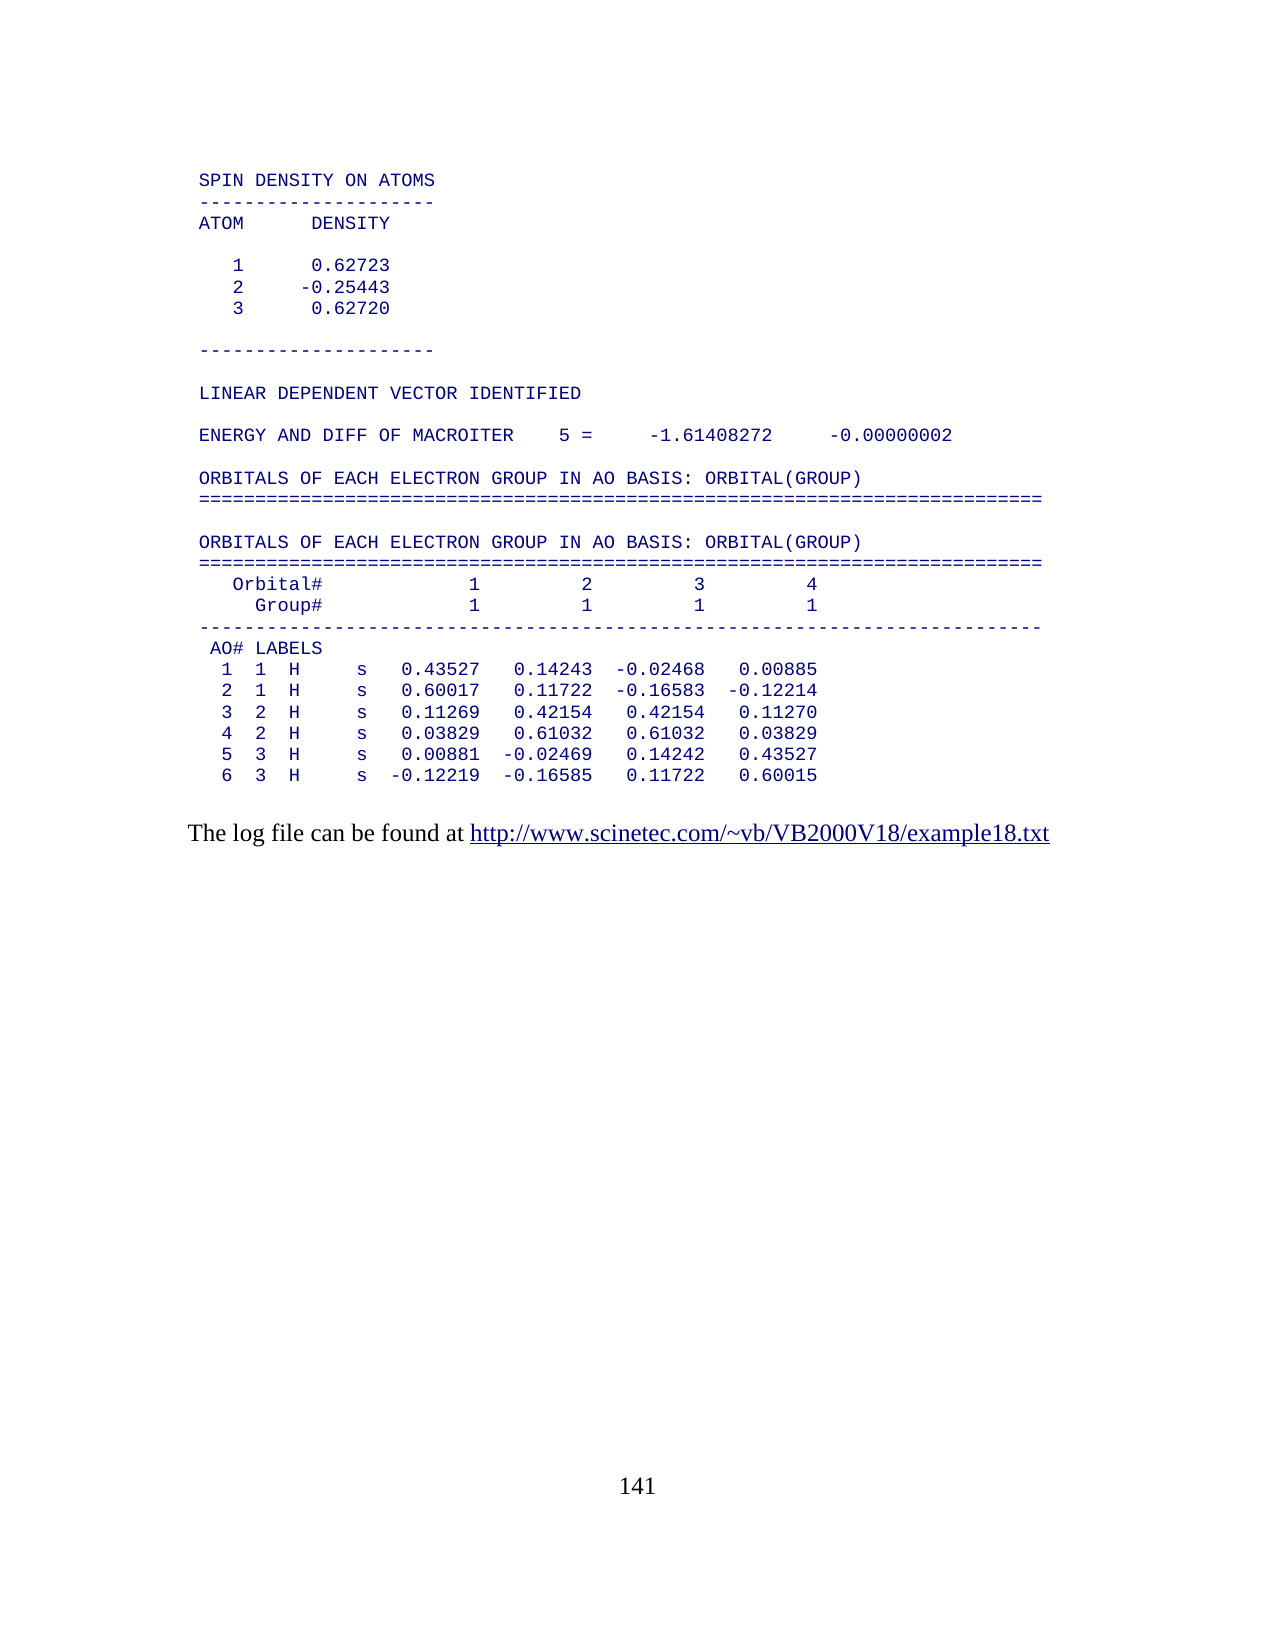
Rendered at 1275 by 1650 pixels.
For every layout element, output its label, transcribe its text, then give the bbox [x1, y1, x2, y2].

text --------------------------------------------------------------------------- [187, 617, 1087, 639]
text 3 0.62720 [187, 299, 1087, 320]
text 4 2 H s 0.03829 0.61032 0.61032 0.03829 [187, 724, 1087, 745]
text ORBITALS OF EACH ELECTRON GROUP IN AO BASIS: ORBITAL(GROUP) [187, 469, 1087, 490]
text ATOM DENSITY [187, 214, 1087, 235]
text ORBITALS OF EACH ELECTRON GROUP IN AO BASIS: ORBITAL(GROUP) [187, 532, 1087, 554]
text =========================================================================== [187, 490, 1087, 511]
text LINEAR DEPENDENT VECTOR IDENTIFIED [187, 384, 1087, 405]
text --------------------- [187, 192, 1087, 214]
text Orbital# 1 2 3 4 [187, 575, 1087, 596]
text 1 1 H s 0.43527 0.14243 -0.02468 0.00885 [187, 660, 1087, 681]
text SPIN DENSITY ON ATOMS [187, 171, 1087, 192]
text 2 1 H s 0.60017 0.11722 -0.16583 -0.12214 [187, 681, 1087, 702]
text 6 3 H s -0.12219 -0.16585 0.11722 0.60015 [187, 766, 1087, 787]
text 1 0.62723 [187, 256, 1087, 277]
text 2 -0.25443 [187, 277, 1087, 299]
text The log file can be found at http://www.scinetec.com/~vb/VB2000V18/example18.txt [187, 819, 1050, 847]
text 5 3 H s 0.00881 -0.02469 0.14242 0.43527 [187, 745, 1087, 766]
text 3 2 H s 0.11269 0.42154 0.42154 0.11270 [187, 702, 1087, 724]
text AO# LABELS [187, 639, 1087, 660]
text --------------------- [187, 341, 1087, 362]
text Group# 1 1 1 1 [187, 596, 1087, 617]
text =========================================================================== [187, 554, 1087, 575]
text ENERGY AND DIFF OF MACROITER 5 = -1.61408272 -0.00000002 [187, 426, 1087, 447]
